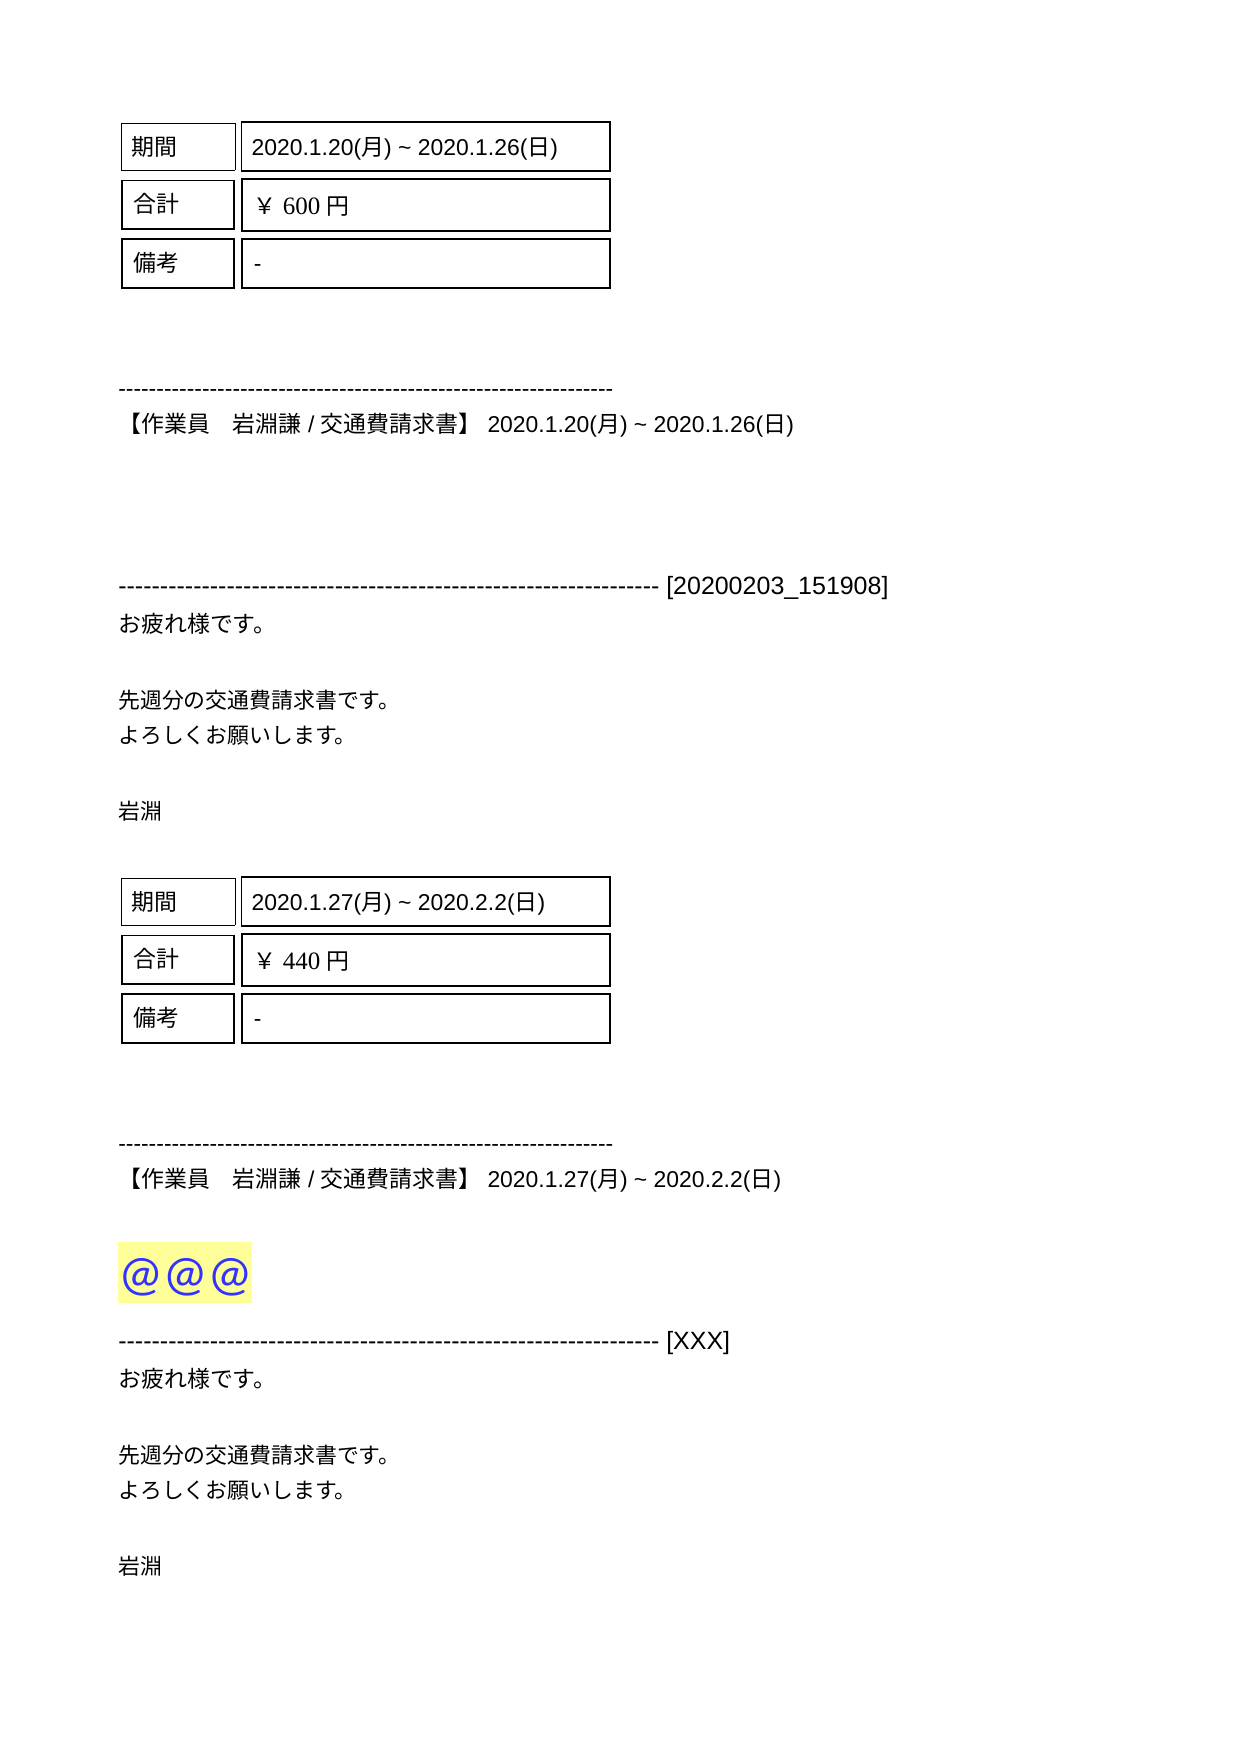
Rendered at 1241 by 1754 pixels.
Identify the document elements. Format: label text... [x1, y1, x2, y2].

table_cell 備考 [118, 235, 238, 292]
table_cell 合計 [118, 930, 238, 990]
text @@@ [118, 1242, 1122, 1303]
text 先週分の交通費請求書です。 [118, 1443, 1122, 1468]
text 【作業員 岩淵謙 / 交通費請求書】 2020.1.20(月) ~ 2020.1.26(日) [118, 411, 1122, 437]
table_cell ￥ 600 円 [238, 175, 614, 235]
text 岩淵 [118, 1554, 1122, 1579]
text ----------------------------------------------------------------- [20200203_151908] [118, 571, 1122, 600]
text お疲れ様です。 [118, 611, 1122, 637]
text ----------------------------------------------------------------- [118, 374, 1122, 401]
table_cell 合計 [118, 175, 238, 235]
text ----------------------------------------------------------------- [XXX] [118, 1326, 1122, 1355]
text よろしくお願いします。 [118, 1478, 1122, 1503]
table_cell - [238, 235, 614, 292]
table_header 期間 [118, 873, 238, 930]
text よろしくお願いします。 [118, 723, 1122, 748]
text お疲れ様です。 [118, 1366, 1122, 1392]
text ----------------------------------------------------------------- [118, 1129, 1122, 1156]
text 【作業員 岩淵謙 / 交通費請求書】 2020.1.27(月) ~ 2020.2.2(日) [118, 1166, 1122, 1192]
table_cell ￥ 440 円 [238, 930, 614, 990]
text 岩淵 [118, 799, 1122, 824]
table_header 期間 [118, 118, 238, 175]
text 先週分の交通費請求書です。 [118, 688, 1122, 713]
table_cell - [238, 990, 614, 1047]
table_header 2020.1.27(月) ~ 2020.2.2(日) [238, 873, 614, 930]
table_header 2020.1.20(月) ~ 2020.1.26(日) [238, 118, 614, 175]
table_cell 備考 [118, 990, 238, 1047]
